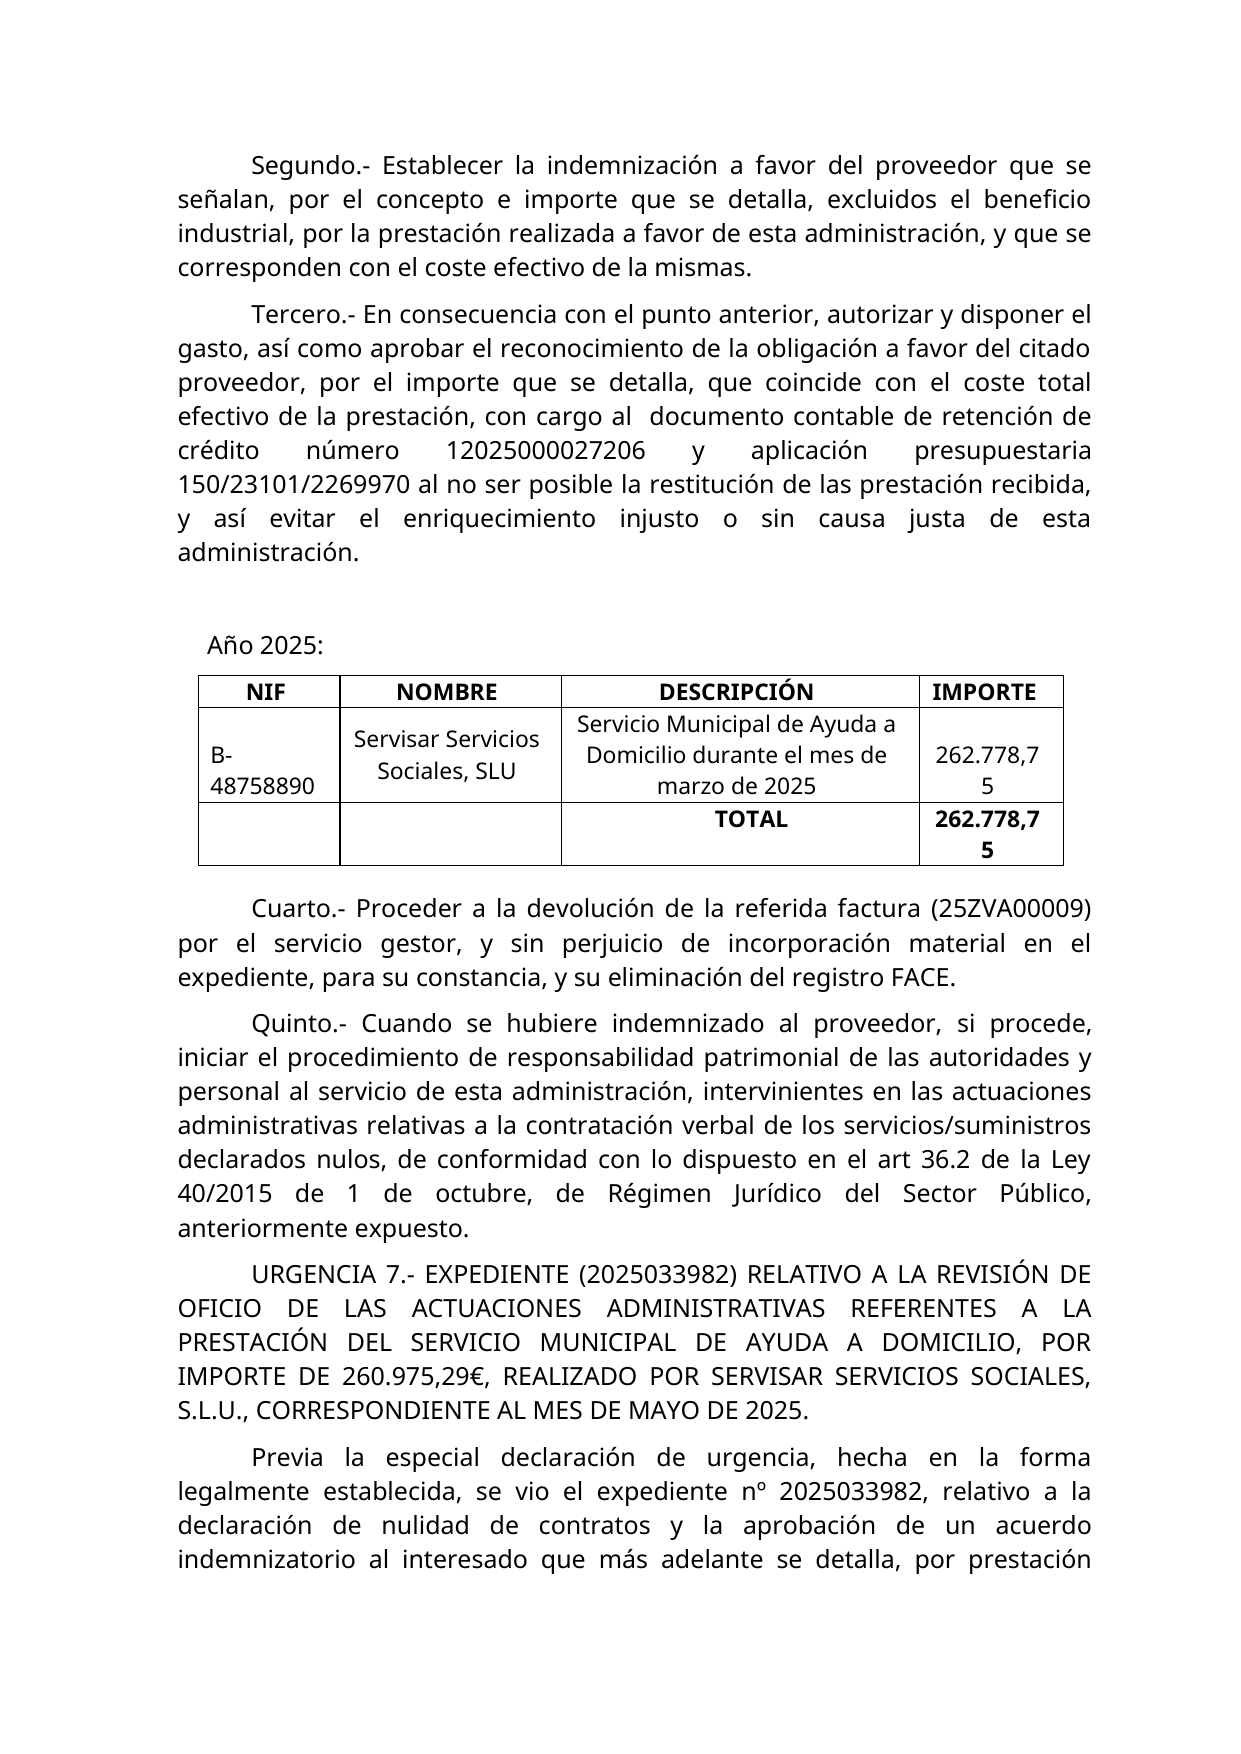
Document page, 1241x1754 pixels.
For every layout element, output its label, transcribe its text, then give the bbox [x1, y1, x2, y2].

table_cell B-48758890 [199, 708, 339, 802]
table_cell [341, 803, 561, 865]
text Segundo.- Establecer la indemnización a favor del proveedor que se señalan, por el concepto e importe que se detalla, excluidos el beneficio industrial, por la prestación realizada a favor de esta administración, y que se corresponden con el coste efectivo de la mismas. [177, 148, 1093, 284]
text Tercero.- En consecuencia con el punto anterior, autorizar y disponer el gasto, así como aprobar el reconocimiento de la obligación a favor del citado proveedor, por el importe que se detalla, que coincide con el coste total efectivo de la prestación, con cargo al documento contable de retención de crédito número 12025000027206 y aplicación presupuestaria 150/23101/2269970 al no ser posible la restitución de las prestación recibida, y así evitar el enriquecimiento injusto o sin causa justa de esta administración. [177, 296, 1093, 569]
text Previa la especial declaración de urgencia, hecha en la forma legalmente establecida, se vio el expediente nº 2025033982, relativo a la declaración de nulidad de contratos y la aprobación de un acuerdo indemnizatorio al interesado que más adelante se detalla, por prestación [177, 1439, 1093, 1576]
text Quinto.- Cuando se hubiere indemnizado al proveedor, si procede, iniciar el procedimiento de responsabilidad patrimonial de las autoridades y personal al servicio de esta administración, intervinientes en las actuaciones administrativas relativas a la contratación verbal de los servicios/suministros declarados nulos, de conformidad con lo dispuesto en el art 36.2 de la Ley 40/2015 de 1 de octubre, de Régimen Jurídico del Sector Público, anteriormente expuesto. [177, 1006, 1093, 1244]
table_cell Servicio Municipal de Ayuda a Domicilio durante el mes de marzo de 2025 [562, 708, 919, 802]
table_cell 262.778,75 [920, 708, 1063, 802]
text URGENCIA 7.- EXPEDIENTE (2025033982) RELATIVO A LA REVISIÓN DE OFICIO DE LAS ACTUACIONES ADMINISTRATIVAS REFERENTES A LA PRESTACIÓN DEL SERVICIO MUNICIPAL DE AYUDA A DOMICILIO, POR IMPORTE DE 260.975,29€, REALIZADO POR SERVISAR SERVICIOS SOCIALES, S.L.U., CORRESPONDIENTE AL MES DE MAYO DE 2025. [177, 1257, 1093, 1427]
table_header NOMBRE [341, 676, 561, 707]
table_header NIF [199, 676, 339, 707]
text Cuarto.- Proceder a la devolución de la referida factura (25ZVA00009) por el servicio gestor, y sin perjuicio de incorporación material en el expediente, para su constancia, y su eliminación del registro FACE. [177, 891, 1093, 993]
table_cell [199, 803, 339, 865]
table_cell 262.778,75 [920, 803, 1063, 865]
table_header DESCRIPCIÓN [562, 676, 919, 707]
text Año 2025: [177, 628, 1093, 662]
table_cell Servisar Servicios Sociales, SLU [341, 708, 561, 802]
table_header IMPORTE [920, 676, 1063, 707]
table_cell TOTAL [562, 803, 919, 865]
